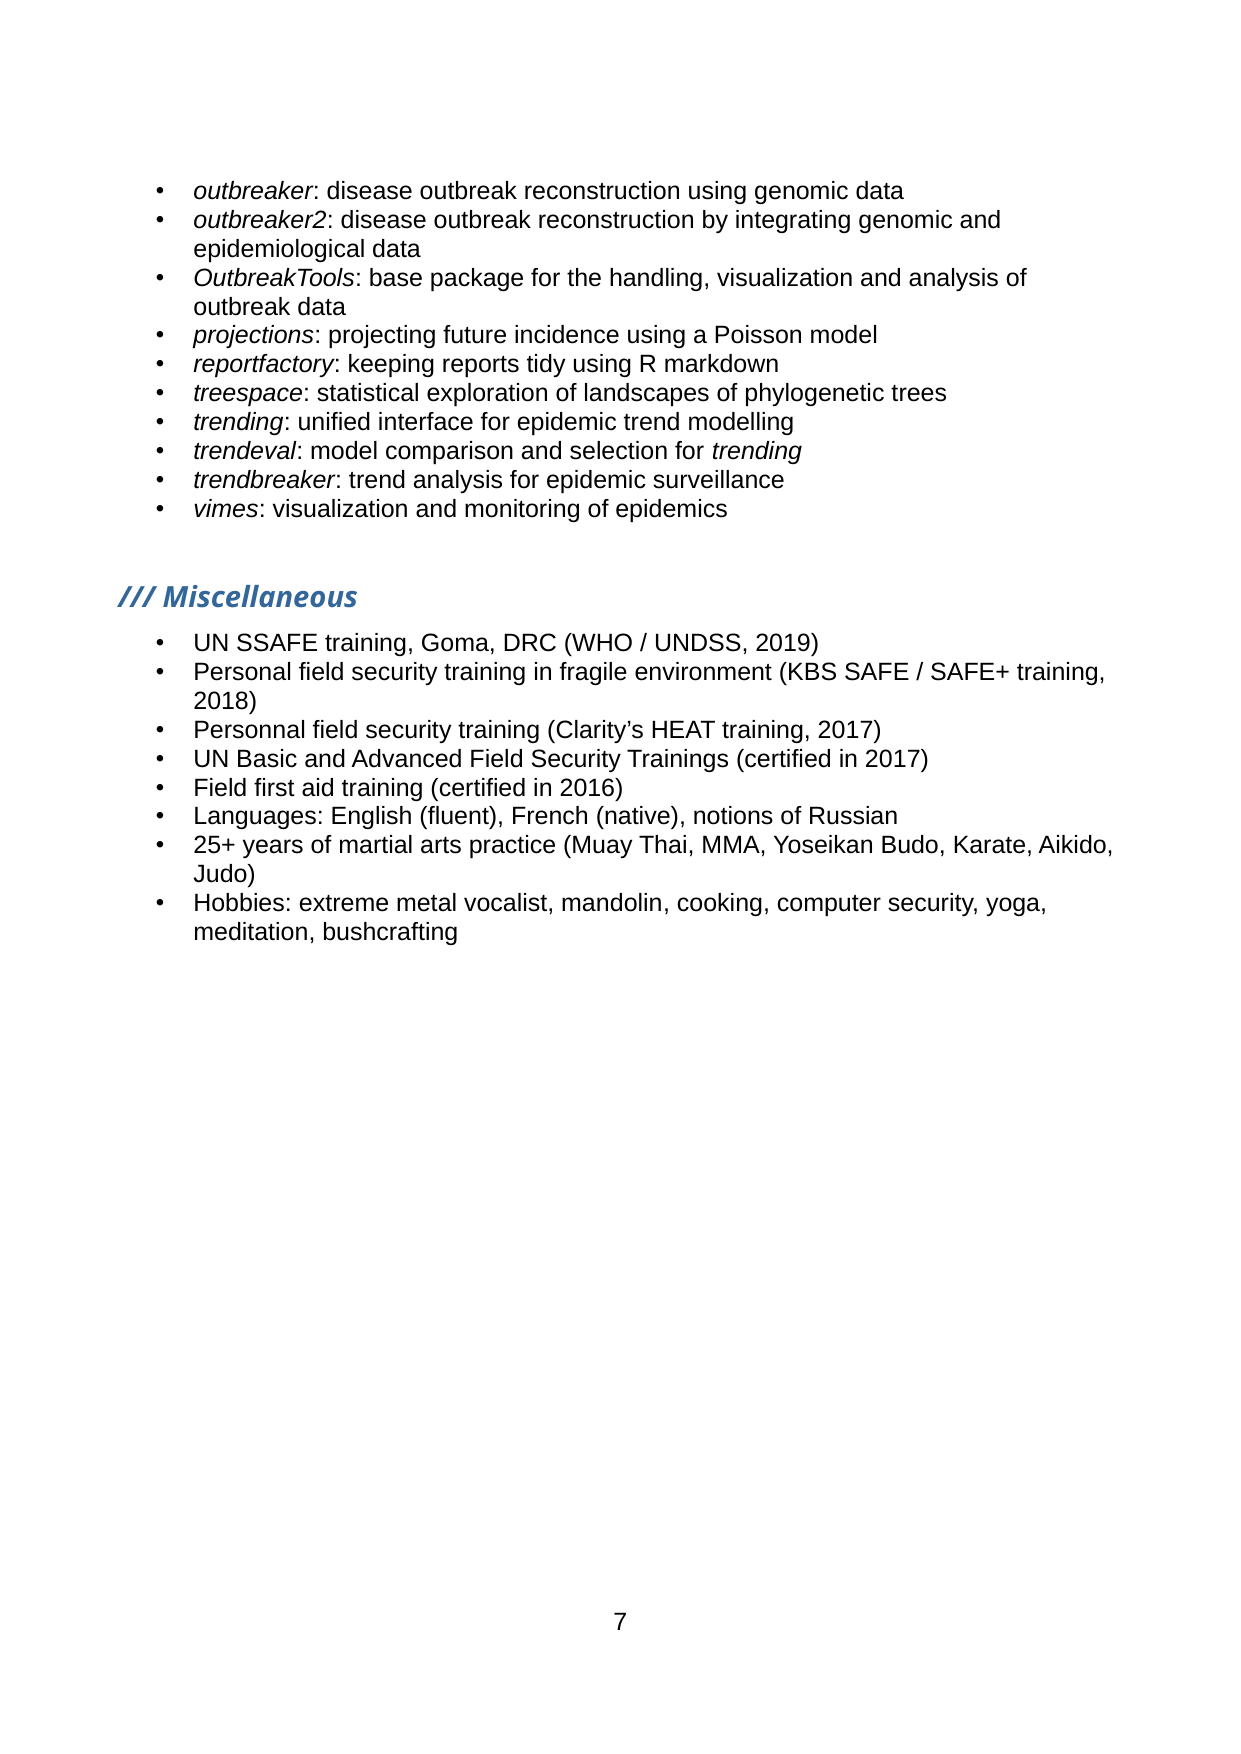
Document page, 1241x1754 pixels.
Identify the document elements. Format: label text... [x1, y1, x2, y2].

list treespace: statistical exploration of landscapes of phylogenetic trees [156, 378, 1122, 407]
list outbreaker2: disease outbreak reconstruction by integrating genomic and epidemiological data [156, 205, 1122, 263]
list trendeval: model comparison and selection for trending [156, 436, 1122, 465]
list outbreaker: disease outbreak reconstruction using genomic data [156, 176, 1122, 205]
list reportfactory: keeping reports tidy using R markdown [156, 349, 1122, 378]
list trendbreaker: trend analysis for epidemic surveillance [156, 465, 1122, 493]
list UN Basic and Advanced Field Security Trainings (certified in 2017) [156, 744, 1122, 772]
list Personal field security training in fragile environment (KBS SAFE / SAFE+ training, 2018) [156, 657, 1122, 715]
list UN SSAFE training, Goma, DRC (WHO / UNDSS, 2019) [156, 628, 1122, 657]
list Field first aid training (certified in 2016) [156, 772, 1122, 801]
subtitle /// Miscellaneous [118, 576, 1122, 616]
list OutbreakTools: base package for the handling, visualization and analysis of outbreak data [156, 263, 1122, 320]
list projections: projecting future incidence using a Poisson model [156, 320, 1122, 349]
list 25+ years of martial arts practice (Muay Thai, MMA, Yoseikan Budo, Karate, Aikido, Judo) [156, 830, 1122, 888]
list Languages: English (fluent), French (native), notions of Russian [156, 801, 1122, 830]
list vimes: visualization and monitoring of epidemics [156, 493, 1122, 551]
list trending: unified interface for epidemic trend modelling [156, 407, 1122, 436]
list Personnal field security training (Clarity’s HEAT training, 2017) [156, 715, 1122, 744]
list Hobbies: extreme metal vocalist, mandolin, cooking, computer security, yoga, meditation, bushcrafting [156, 888, 1122, 945]
